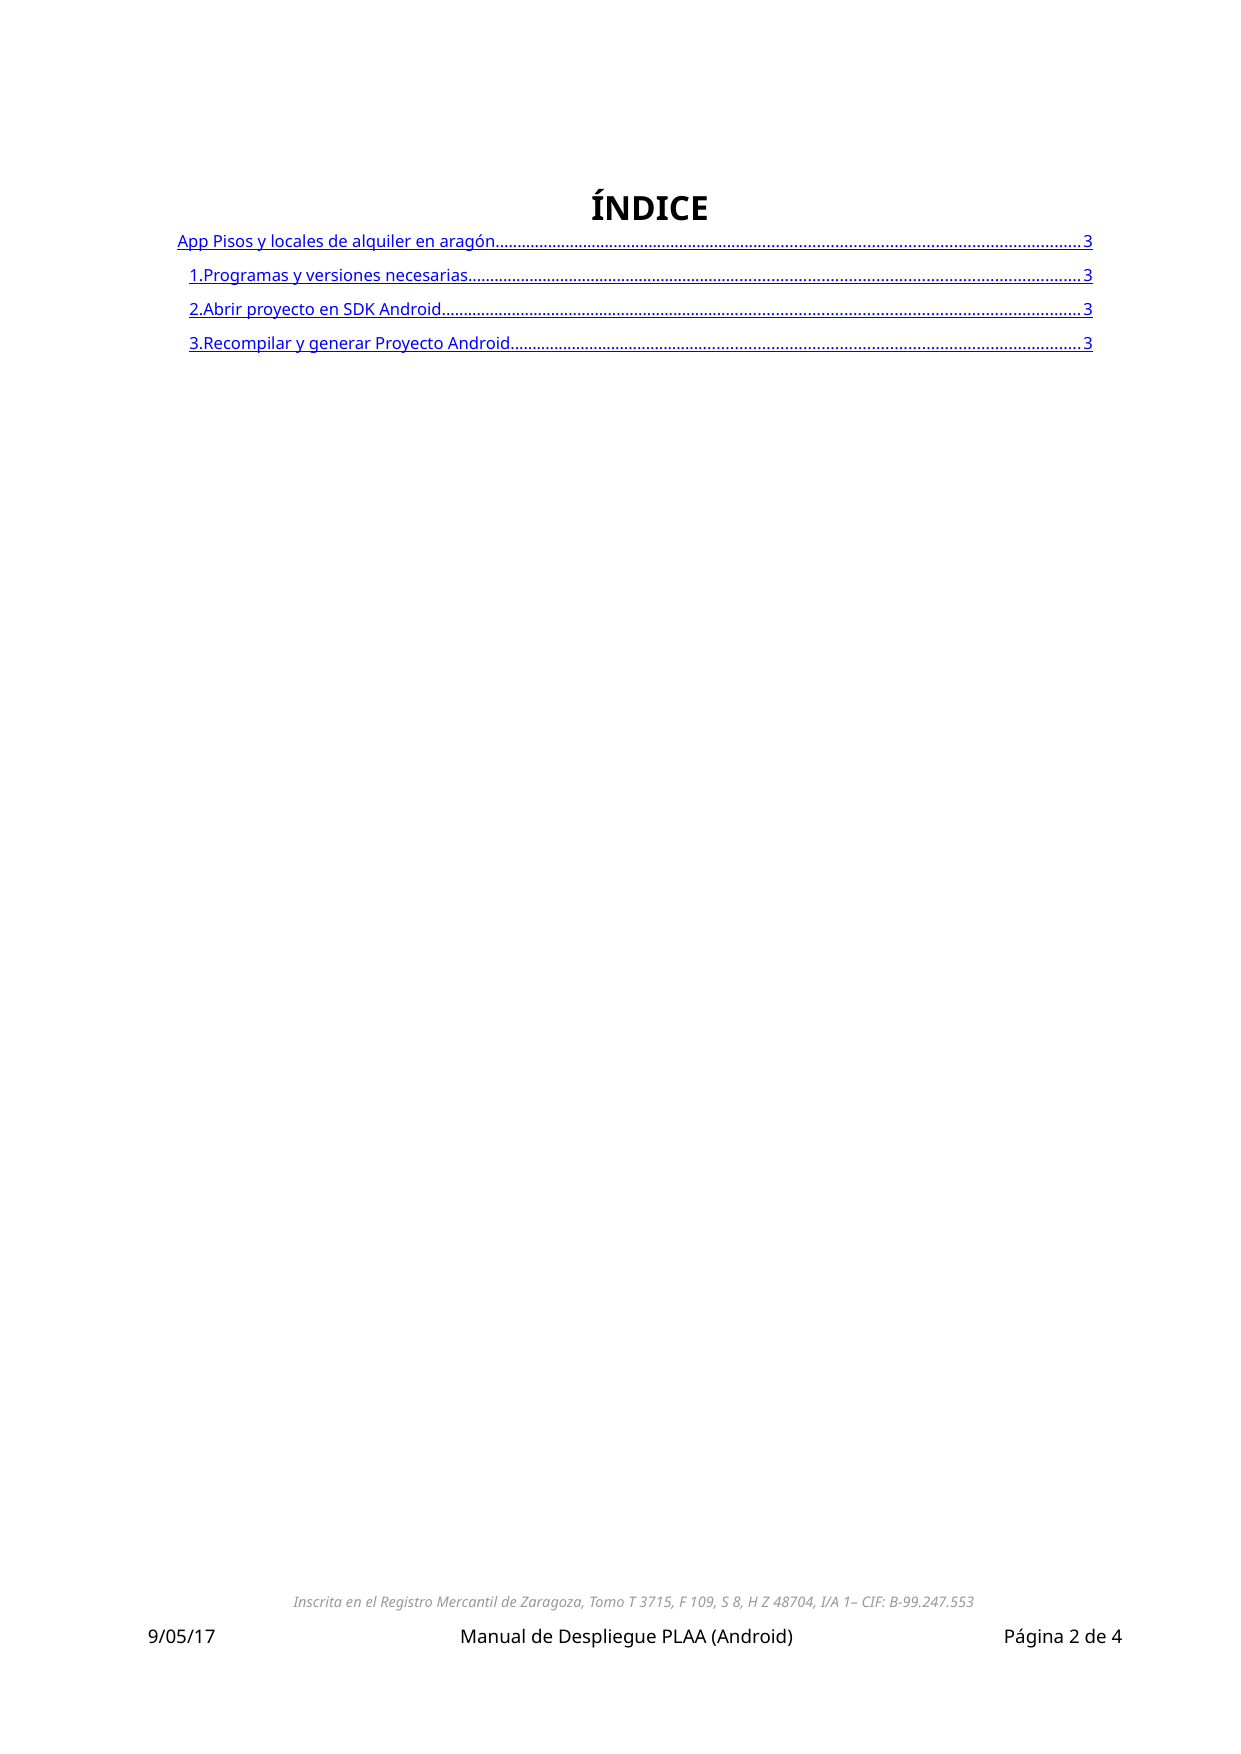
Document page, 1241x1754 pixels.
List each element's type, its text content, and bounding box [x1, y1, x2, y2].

text App Pisos y locales de alquiler en aragón 3 [177, 230, 1093, 249]
text ÍNDICE [148, 184, 1122, 230]
text 2.Abrir proyecto en SDK Android 3 [189, 298, 1093, 317]
text 3.Recompilar y generar Proyecto Android 3 [189, 332, 1093, 351]
text 1.Programas y versiones necesarias 3 [189, 264, 1093, 283]
